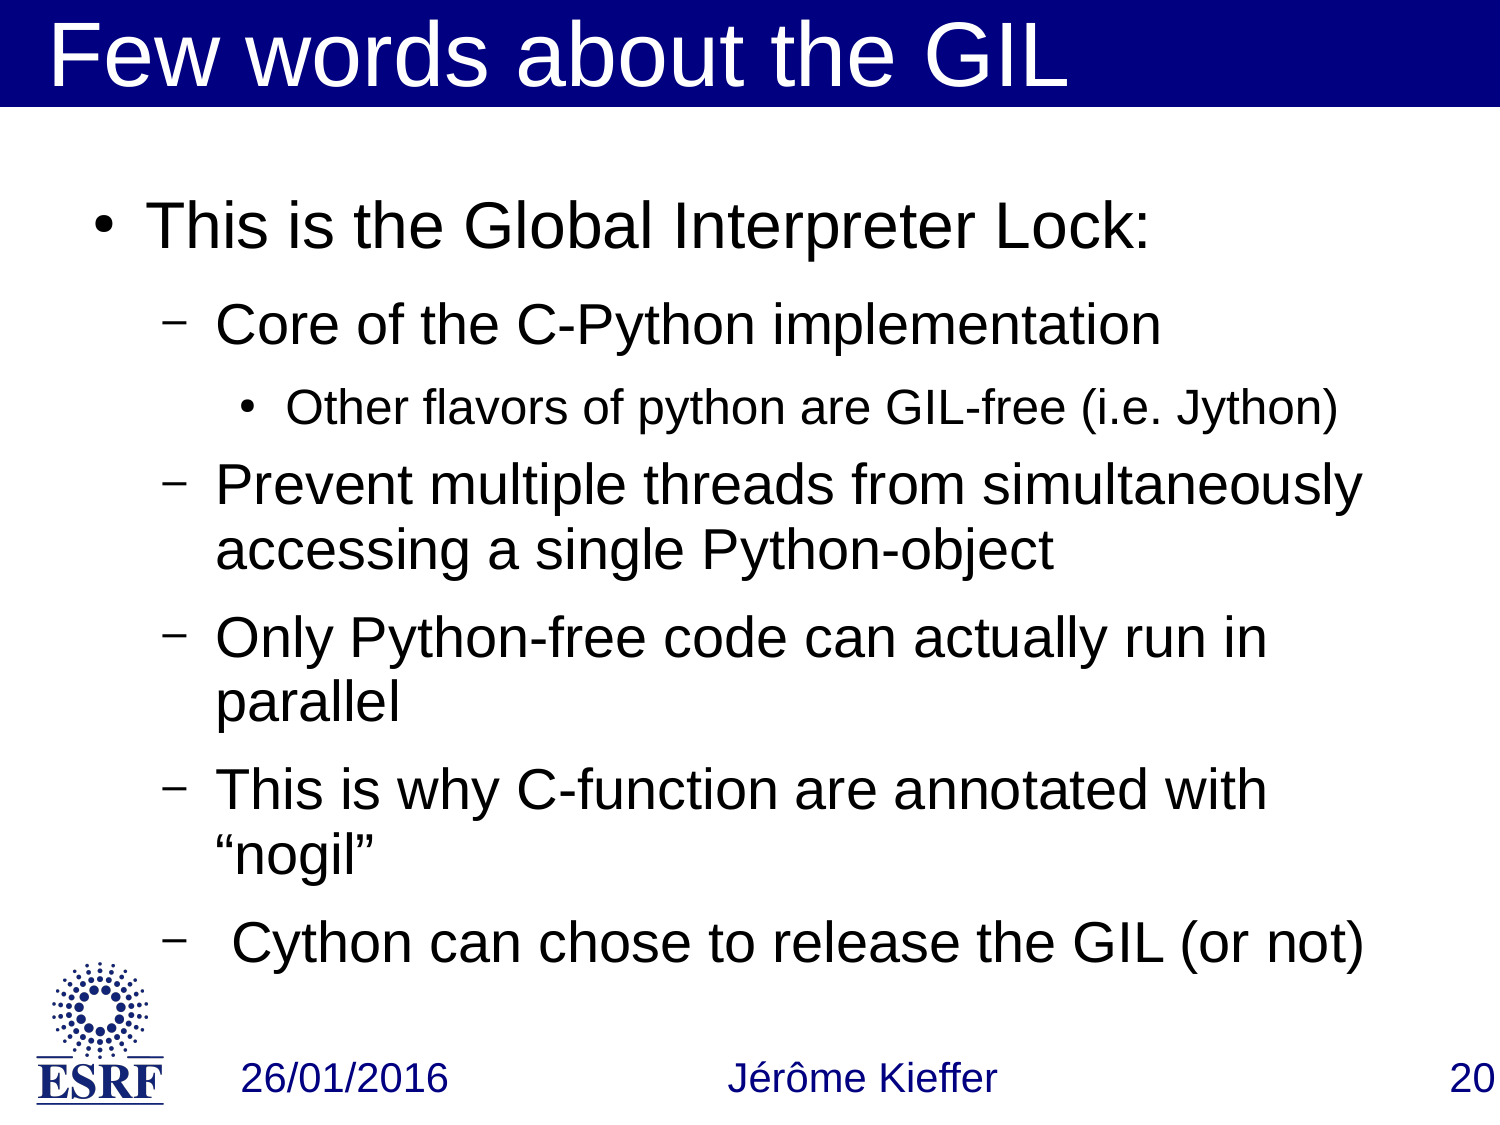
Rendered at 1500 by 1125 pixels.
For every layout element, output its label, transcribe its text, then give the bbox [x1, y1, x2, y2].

title Few words about the GIL [47, 3, 1500, 107]
list This is the Global Interpreter Lock: Core of the C-Python implementation Other flavors of python are GIL-free (i.e. Jython) Prevent multiple threads from simultaneously accessing a single Python-object Only Python-free code can actually run in parallel This is why C-function are annotated with “nogil” Cython can chose to release the GIL (or not) [75, 188, 1395, 981]
picture [29, 956, 171, 1111]
